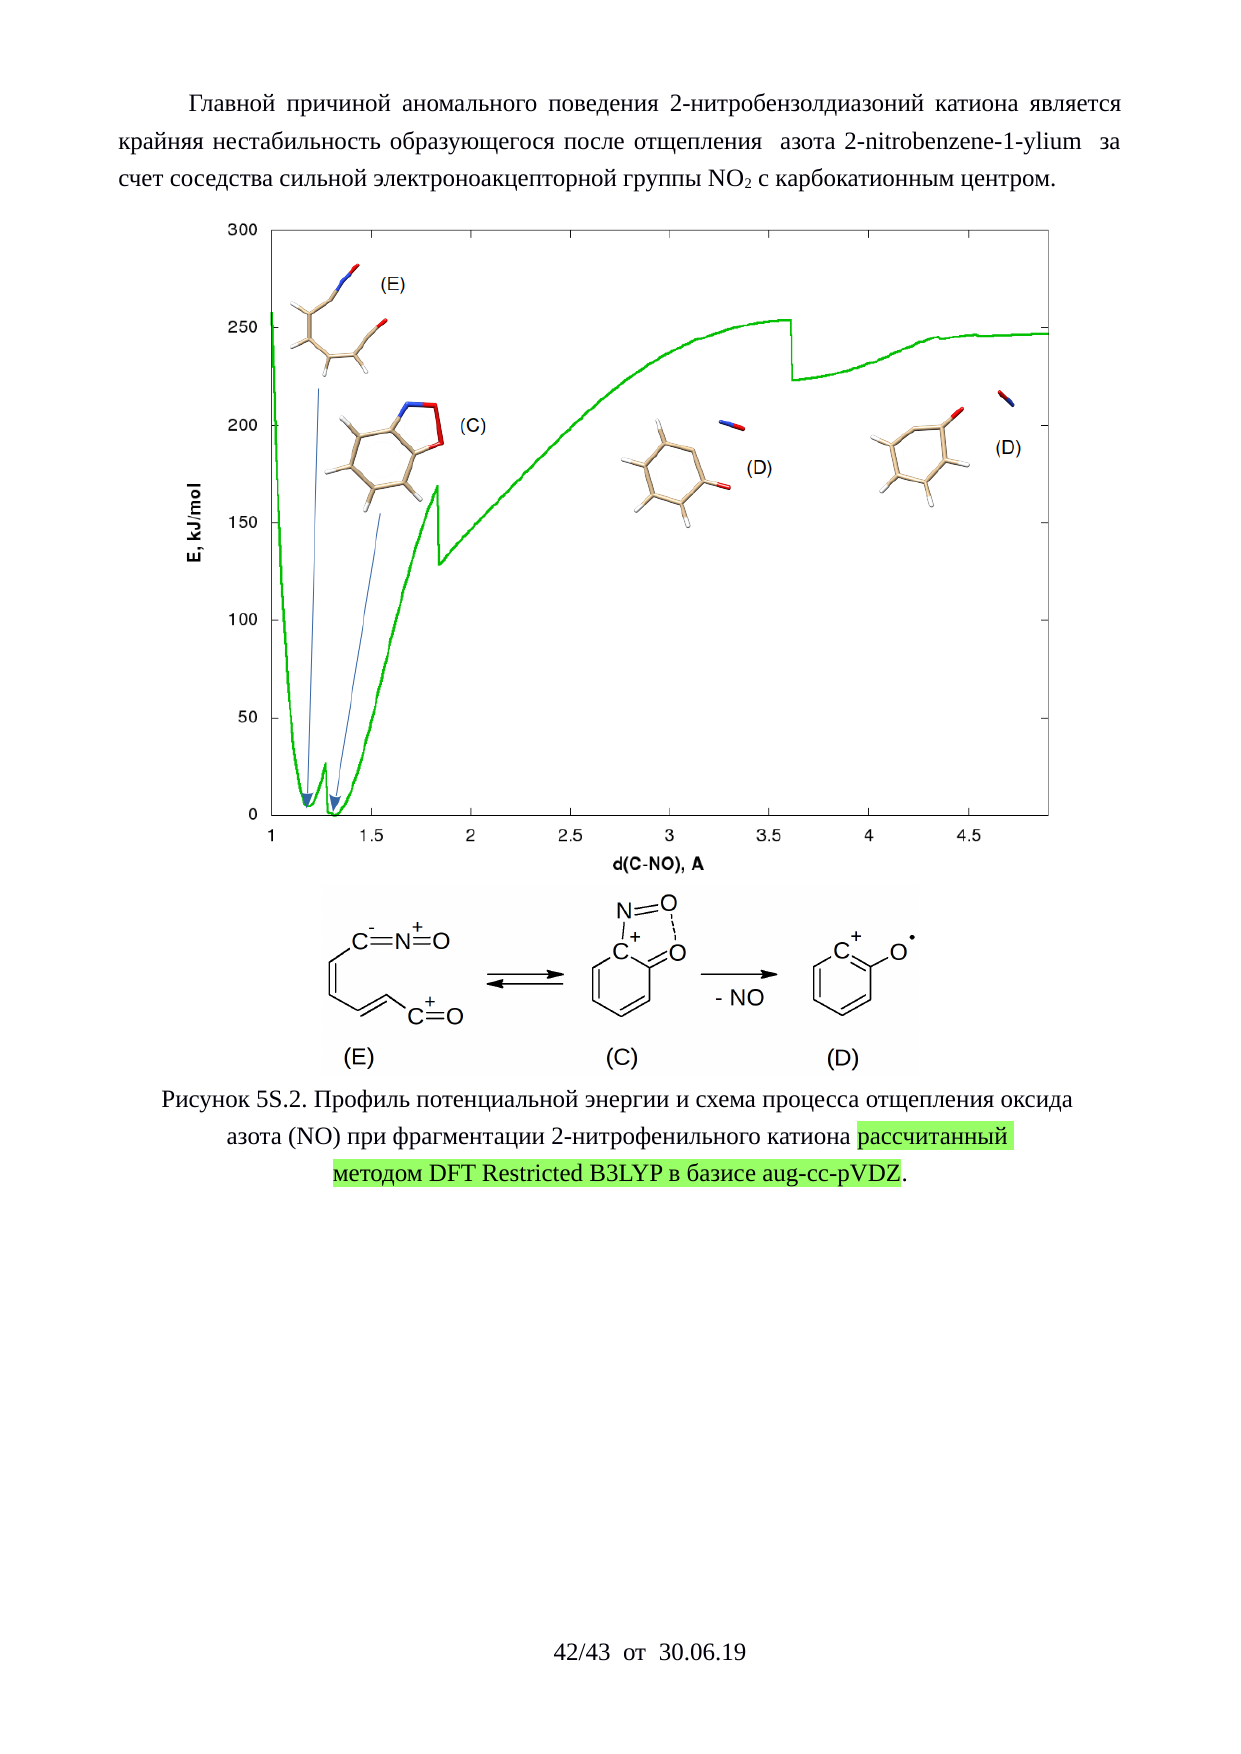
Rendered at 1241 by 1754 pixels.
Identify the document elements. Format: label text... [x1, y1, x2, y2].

list Главной причиной аномального поведения 2-нитробензолдиазоний катиона является крайняя нестабильность образующегося после отщепления азота 2-nitrobenzene-1-ylium за счет соседства сильной электроноакцепторной группы NO2 с карбокатионным центром. [118, 88, 1122, 192]
list азота (NO) при фрагментации 2-нитрофенильного катиона рассчитанный [118, 1121, 1122, 1150]
picture [180, 219, 1060, 877]
list методом DFT Restricted B3LYP в базисе aug-cc-pVDZ. [118, 1158, 1122, 1187]
list Рисунок 5S.2. Профиль потенциальной энергии и схема процесса отщепления оксида [118, 1084, 1122, 1113]
picture [321, 885, 919, 1076]
